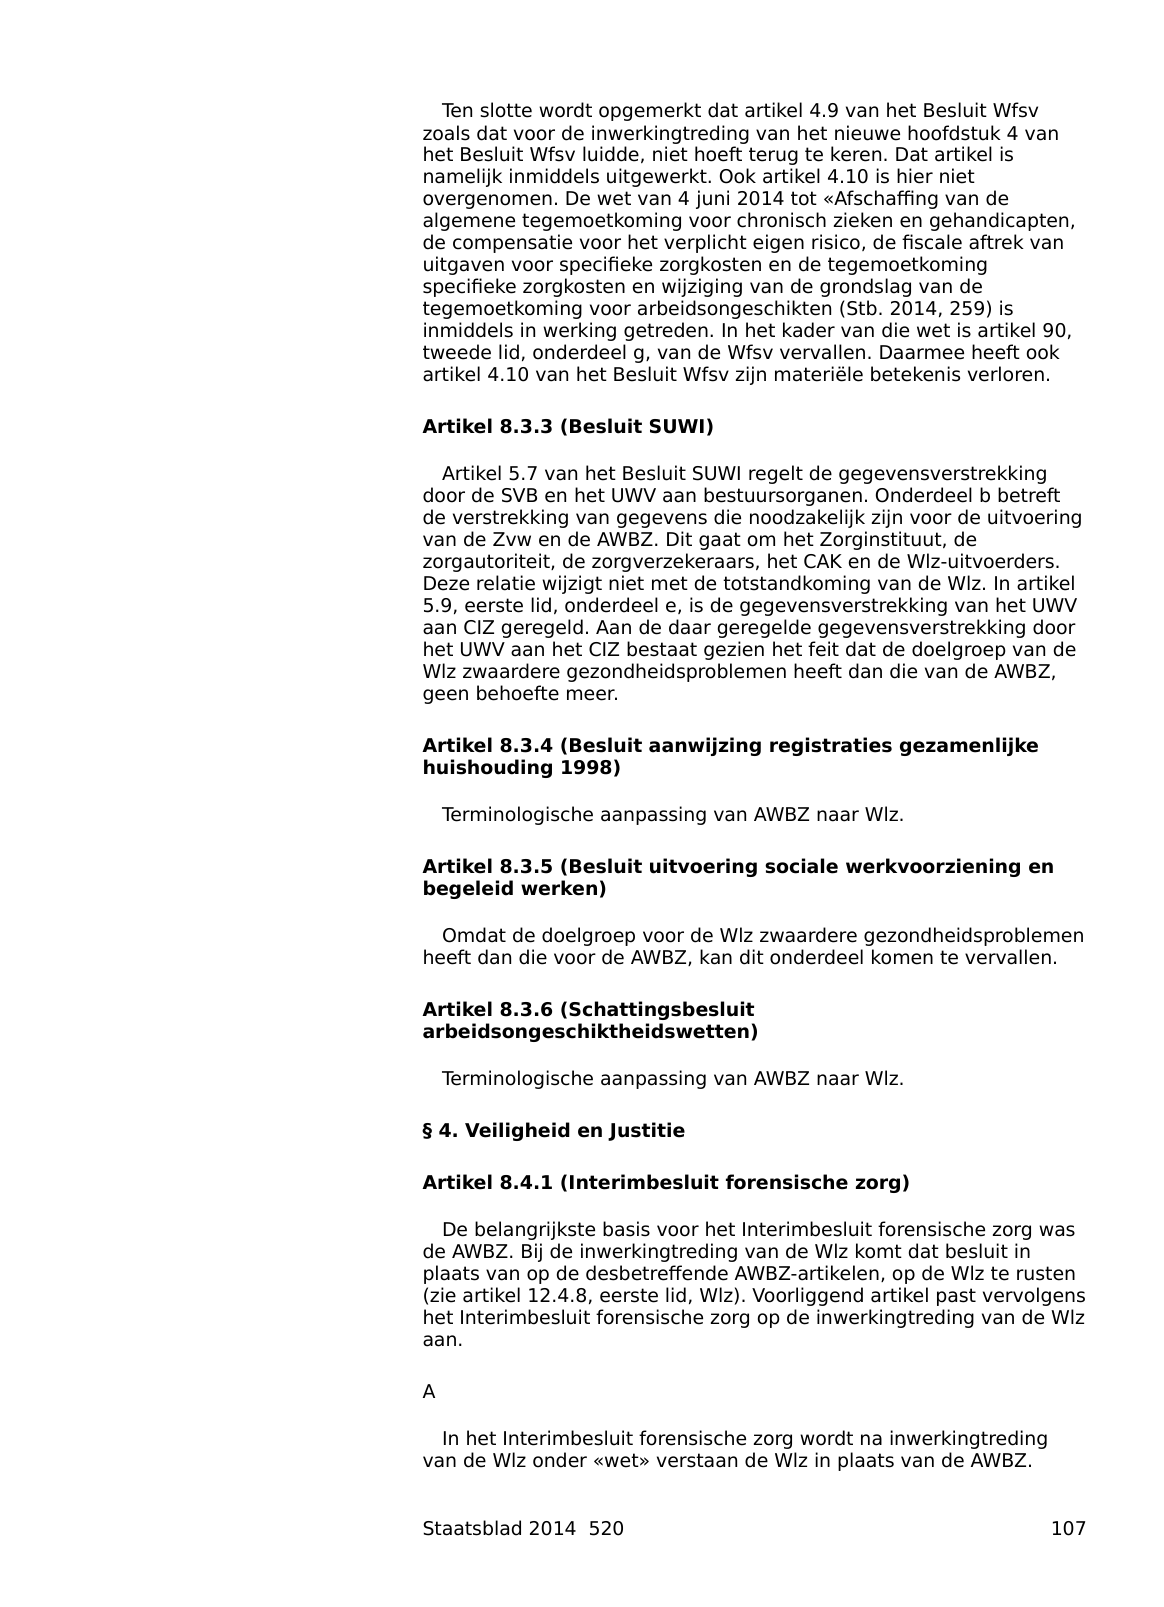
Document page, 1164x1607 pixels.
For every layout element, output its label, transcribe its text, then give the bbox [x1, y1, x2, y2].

subtitle Artikel 8.3.4 (Besluit aanwijzing registraties gezamenlijke huishouding 1998) [422, 735, 1087, 779]
text Terminologische aanpassing van AWBZ naar Wlz. [422, 804, 1087, 826]
text In het Interimbesluit forensische zorg wordt na inwerkingtreding van de Wlz onder «wet» verstaan de Wlz in plaats van de AWBZ. [422, 1427, 1087, 1471]
subtitle Artikel 8.3.5 (Besluit uitvoering sociale werkvoorziening en begeleid werken) [422, 856, 1087, 900]
subtitle Artikel 8.4.1 (Interimbesluit forensische zorg) [422, 1172, 1087, 1194]
subtitle Artikel 8.3.3 (Besluit SUWI) [422, 416, 1087, 438]
subtitle § 4. Veiligheid en Justitie [422, 1120, 1087, 1142]
text Ten slotte wordt opgemerkt dat artikel 4.9 van het Besluit Wfsv zoals dat voor de inwerkingtreding van het nieuwe hoofdstuk 4 van het Besluit Wfsv luidde, niet hoeft terug te keren. Dat artikel is namelijk inmiddels uitgewerkt. Ook artikel 4.10 is hier niet overgenomen. De wet van 4 juni 2014 tot «Afschaffing van de algemene tegemoetkoming voor chronisch zieken en gehandicapten, de compensatie voor het verplicht eigen risico, de fiscale aftrek van uitgaven voor specifieke zorgkosten en de tegemoetkoming specifieke zorgkosten en wijziging van de grondslag van de tegemoetkoming voor arbeidsongeschikten (Stb. 2014, 259) is inmiddels in werking getreden. In het kader van die wet is artikel 90, tweede lid, onderdeel g, van de Wfsv vervallen. Daarmee heeft ook artikel 4.10 van het Besluit Wfsv zijn materiële betekenis verloren. [422, 100, 1087, 386]
subtitle Artikel 8.3.6 (Schattingsbesluit arbeidsongeschiktheidswetten) [422, 999, 1087, 1043]
text Omdat de doelgroep voor de Wlz zwaardere gezondheidsproblemen heeft dan die voor de AWBZ, kan dit onderdeel komen te vervallen. [422, 925, 1087, 969]
text Terminologische aanpassing van AWBZ naar Wlz. [422, 1068, 1087, 1090]
text Artikel 5.7 van het Besluit SUWI regelt de gegevensverstrekking door de SVB en het UWV aan bestuursorganen. Onderdeel b betreft de verstrekking van gegevens die noodzakelijk zijn voor de uitvoering van de Zvw en de AWBZ. Dit gaat om het Zorginstituut, de zorgautoriteit, de zorgverzekeraars, het CAK en de Wlz-uitvoerders. Deze relatie wijzigt niet met de totstandkoming van de Wlz. In artikel 5.9, eerste lid, onderdeel e, is de gegevensverstrekking van het UWV aan CIZ geregeld. Aan de daar geregelde gegevensverstrekking door het UWV aan het CIZ bestaat gezien het feit dat de doelgroep van de Wlz zwaardere gezondheidsproblemen heeft dan die van de AWBZ, geen behoefte meer. [422, 463, 1087, 705]
text De belangrijkste basis voor het Interimbesluit forensische zorg was de AWBZ. Bij de inwerkingtreding van de Wlz komt dat besluit in plaats van op de desbetreffende AWBZ-artikelen, op de Wlz te rusten (zie artikel 12.4.8, eerste lid, Wlz). Voorliggend artikel past vervolgens het Interimbesluit forensische zorg op de inwerkingtreding van de Wlz aan. [422, 1219, 1087, 1351]
subtitle A [422, 1381, 1087, 1402]
